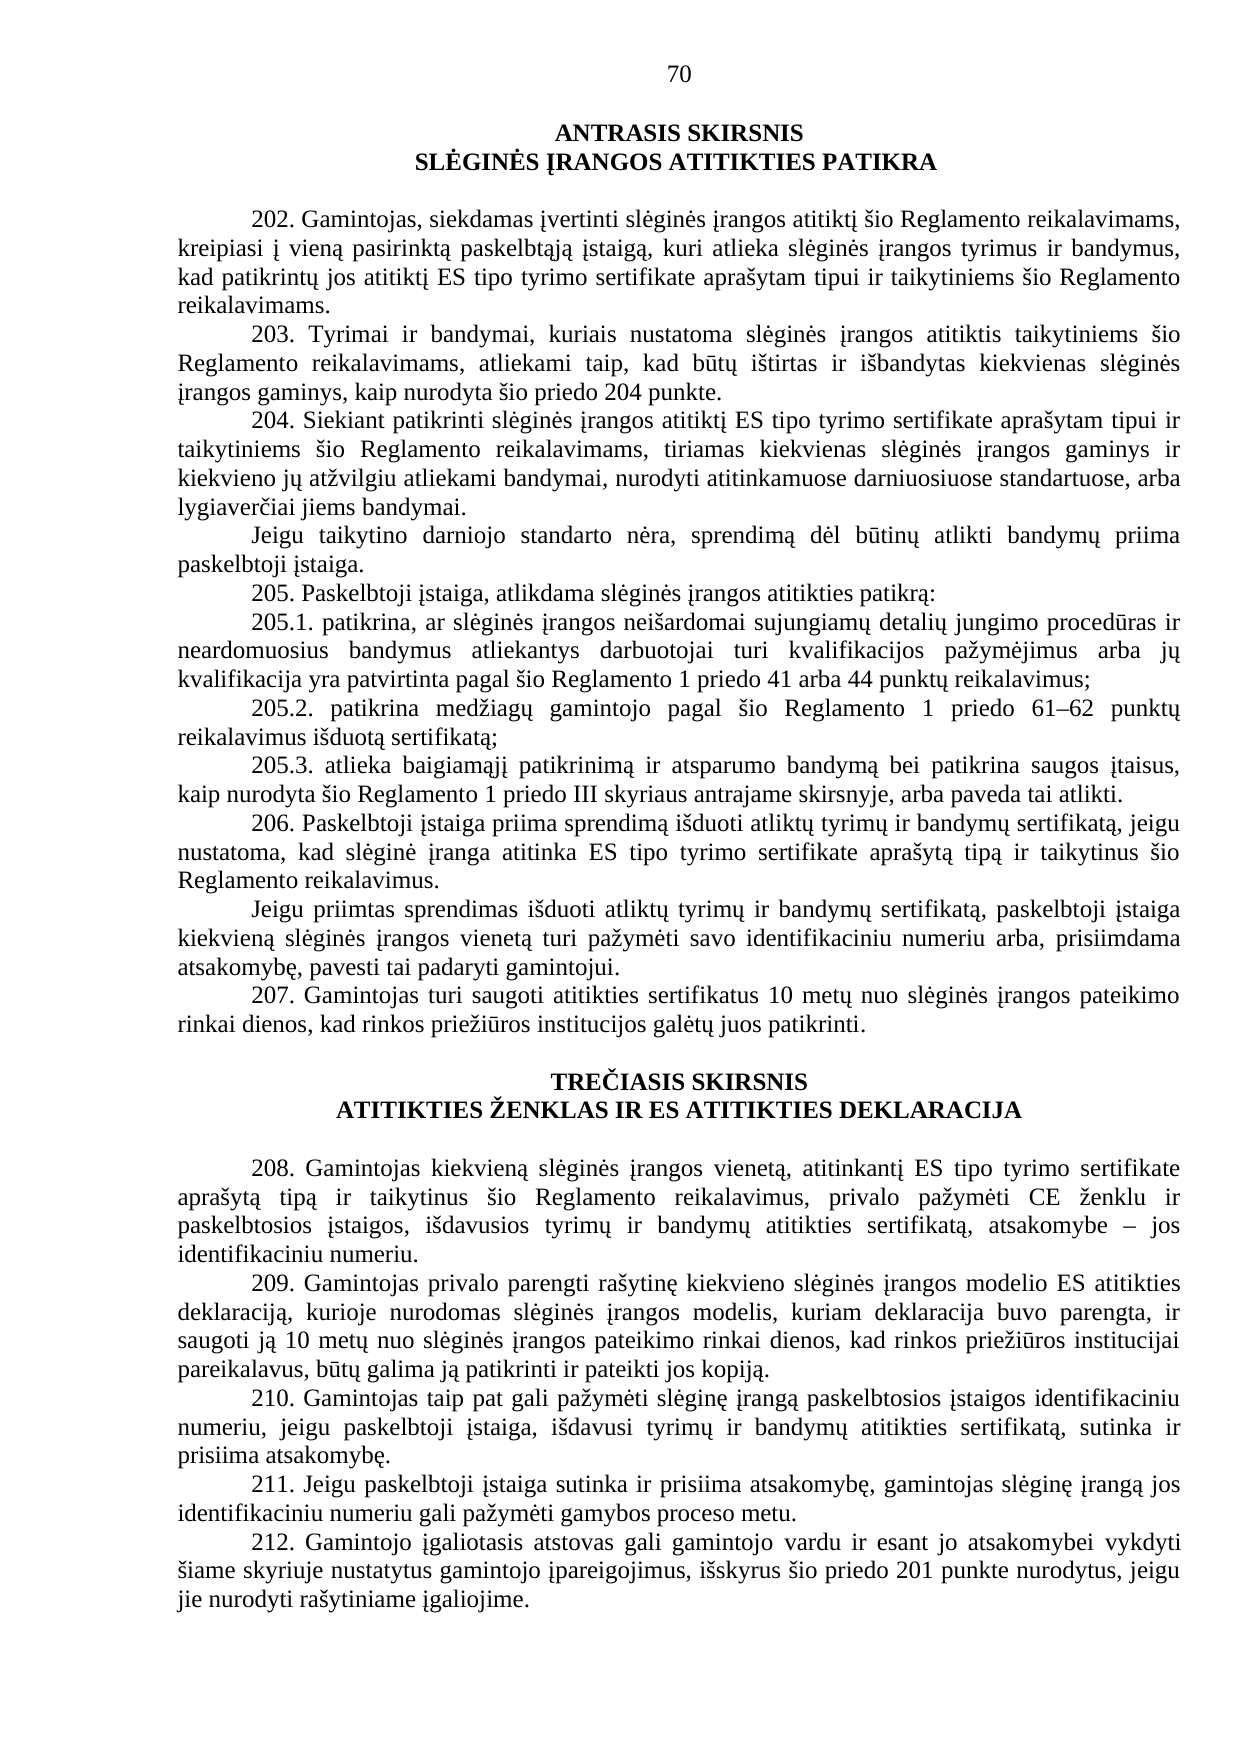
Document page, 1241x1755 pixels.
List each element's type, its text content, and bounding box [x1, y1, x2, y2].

text ANTRASIS SKIRSNIS [177, 118, 1181, 147]
text 202. Gamintojas, siekdamas įvertinti slėginės įrangos atitiktį šio Reglamento reikalavimams, kreipiasi į vieną pasirinktą paskelbtąją įstaigą, kuri atlieka slėginės įrangos tyrimus ir bandymus, kad patikrintų jos atitiktį ES tipo tyrimo sertifikate aprašytam tipui ir taikytiniems šio Reglamento reikalavimams. [177, 204, 1181, 319]
text 203. Tyrimai ir bandymai, kuriais nustatoma slėginės įrangos atitiktis taikytiniems šio Reglamento reikalavimams, atliekami taip, kad būtų ištirtas ir išbandytas kiekvienas slėginės įrangos gaminys, kaip nurodyta šio priedo 204 punkte. [177, 319, 1181, 406]
text 206. Paskelbtoji įstaiga priima sprendimą išduoti atliktų tyrimų ir bandymų sertifikatą, jeigu nustatoma, kad slėginė įranga atitinka ES tipo tyrimo sertifikate aprašytą tipą ir taikytinus šio Reglamento reikalavimus. [177, 808, 1181, 894]
text 207. Gamintojas turi saugoti atitikties sertifikatus 10 metų nuo slėginės įrangos pateikimo rinkai dienos, kad rinkos priežiūros institucijos galėtų juos patikrinti. [177, 981, 1181, 1038]
text Jeigu taikytino darniojo standarto nėra, sprendimą dėl būtinų atlikti bandymų priima paskelbtoji įstaiga. [177, 521, 1181, 578]
text 205.2. patikrina medžiagų gamintojo pagal šio Reglamento 1 priedo 61–62 punktų reikalavimus išduotą sertifikatą; [177, 693, 1181, 751]
text 205.3. atlieka baigiamąjį patikrinimą ir atsparumo bandymą bei patikrina saugos įtaisus, kaip nurodyta šio Reglamento 1 priedo III skyriaus antrajame skirsnyje, arba paveda tai atlikti. [177, 751, 1181, 808]
text 210. Gamintojas taip pat gali pažymėti slėginę įrangą paskelbtosios įstaigos identifikaciniu numeriu, jeigu paskelbtoji įstaiga, išdavusi tyrimų ir bandymų atitikties sertifikatą, sutinka ir prisiima atsakomybę. [177, 1383, 1181, 1469]
text ATITIKTIES ŽENKLAS IR ES ATITIKTIES DEKLARACIJA [177, 1096, 1181, 1124]
text 205. Paskelbtoji įstaiga, atlikdama slėginės įrangos atitikties patikrą: [177, 578, 1181, 607]
text 204. Siekiant patikrinti slėginės įrangos atitiktį ES tipo tyrimo sertifikate aprašytam tipui ir taikytiniems šio Reglamento reikalavimams, tiriamas kiekvienas slėginės įrangos gaminys ir kiekvieno jų atžvilgiu atliekami bandymai, nurodyti atitinkamuose darniuosiuose standartuose, arba lygiaverčiai jiems bandymai. [177, 406, 1181, 521]
text 208. Gamintojas kiekvieną slėginės įrangos vienetą, atitinkantį ES tipo tyrimo sertifikate aprašytą tipą ir taikytinus šio Reglamento reikalavimus, privalo pažymėti CE ženklu ir paskelbtosios įstaigos, išdavusios tyrimų ir bandymų atitikties sertifikatą, atsakomybe – jos identifikaciniu numeriu. [177, 1153, 1181, 1268]
text 209. Gamintojas privalo parengti rašytinę kiekvieno slėginės įrangos modelio ES atitikties deklaraciją, kurioje nurodomas slėginės įrangos modelis, kuriam deklaracija buvo parengta, ir saugoti ją 10 metų nuo slėginės įrangos pateikimo rinkai dienos, kad rinkos priežiūros institucijai pareikalavus, būtų galima ją patikrinti ir pateikti jos kopiją. [177, 1268, 1181, 1383]
text 205.1. patikrina, ar slėginės įrangos neišardomai sujungiamų detalių jungimo procedūras ir neardomuosius bandymus atliekantys darbuotojai turi kvalifikacijos pažymėjimus arba jų kvalifikacija yra patvirtinta pagal šio Reglamento 1 priedo 41 arba 44 punktų reikalavimus; [177, 607, 1181, 693]
text 211. Jeigu paskelbtoji įstaiga sutinka ir prisiima atsakomybę, gamintojas slėginę įrangą jos identifikaciniu numeriu gali pažymėti gamybos proceso metu. [177, 1469, 1181, 1527]
text SLĖGINĖS ĮRANGOS ATITIKTIES PATIKRA [177, 147, 1181, 176]
text TREČIASIS SKIRSNIS [177, 1067, 1181, 1096]
text Jeigu priimtas sprendimas išduoti atliktų tyrimų ir bandymų sertifikatą, paskelbtoji įstaiga kiekvieną slėginės įrangos vienetą turi pažymėti savo identifikaciniu numeriu arba, prisiimdama atsakomybę, pavesti tai padaryti gamintojui. [177, 894, 1181, 981]
text 212. Gamintojo įgaliotasis atstovas gali gamintojo vardu ir esant jo atsakomybei vykdyti šiame skyriuje nustatytus gamintojo įpareigojimus, išskyrus šio priedo 201 punkte nurodytus, jeigu jie nurodyti rašytiniame įgaliojime. [177, 1527, 1181, 1613]
